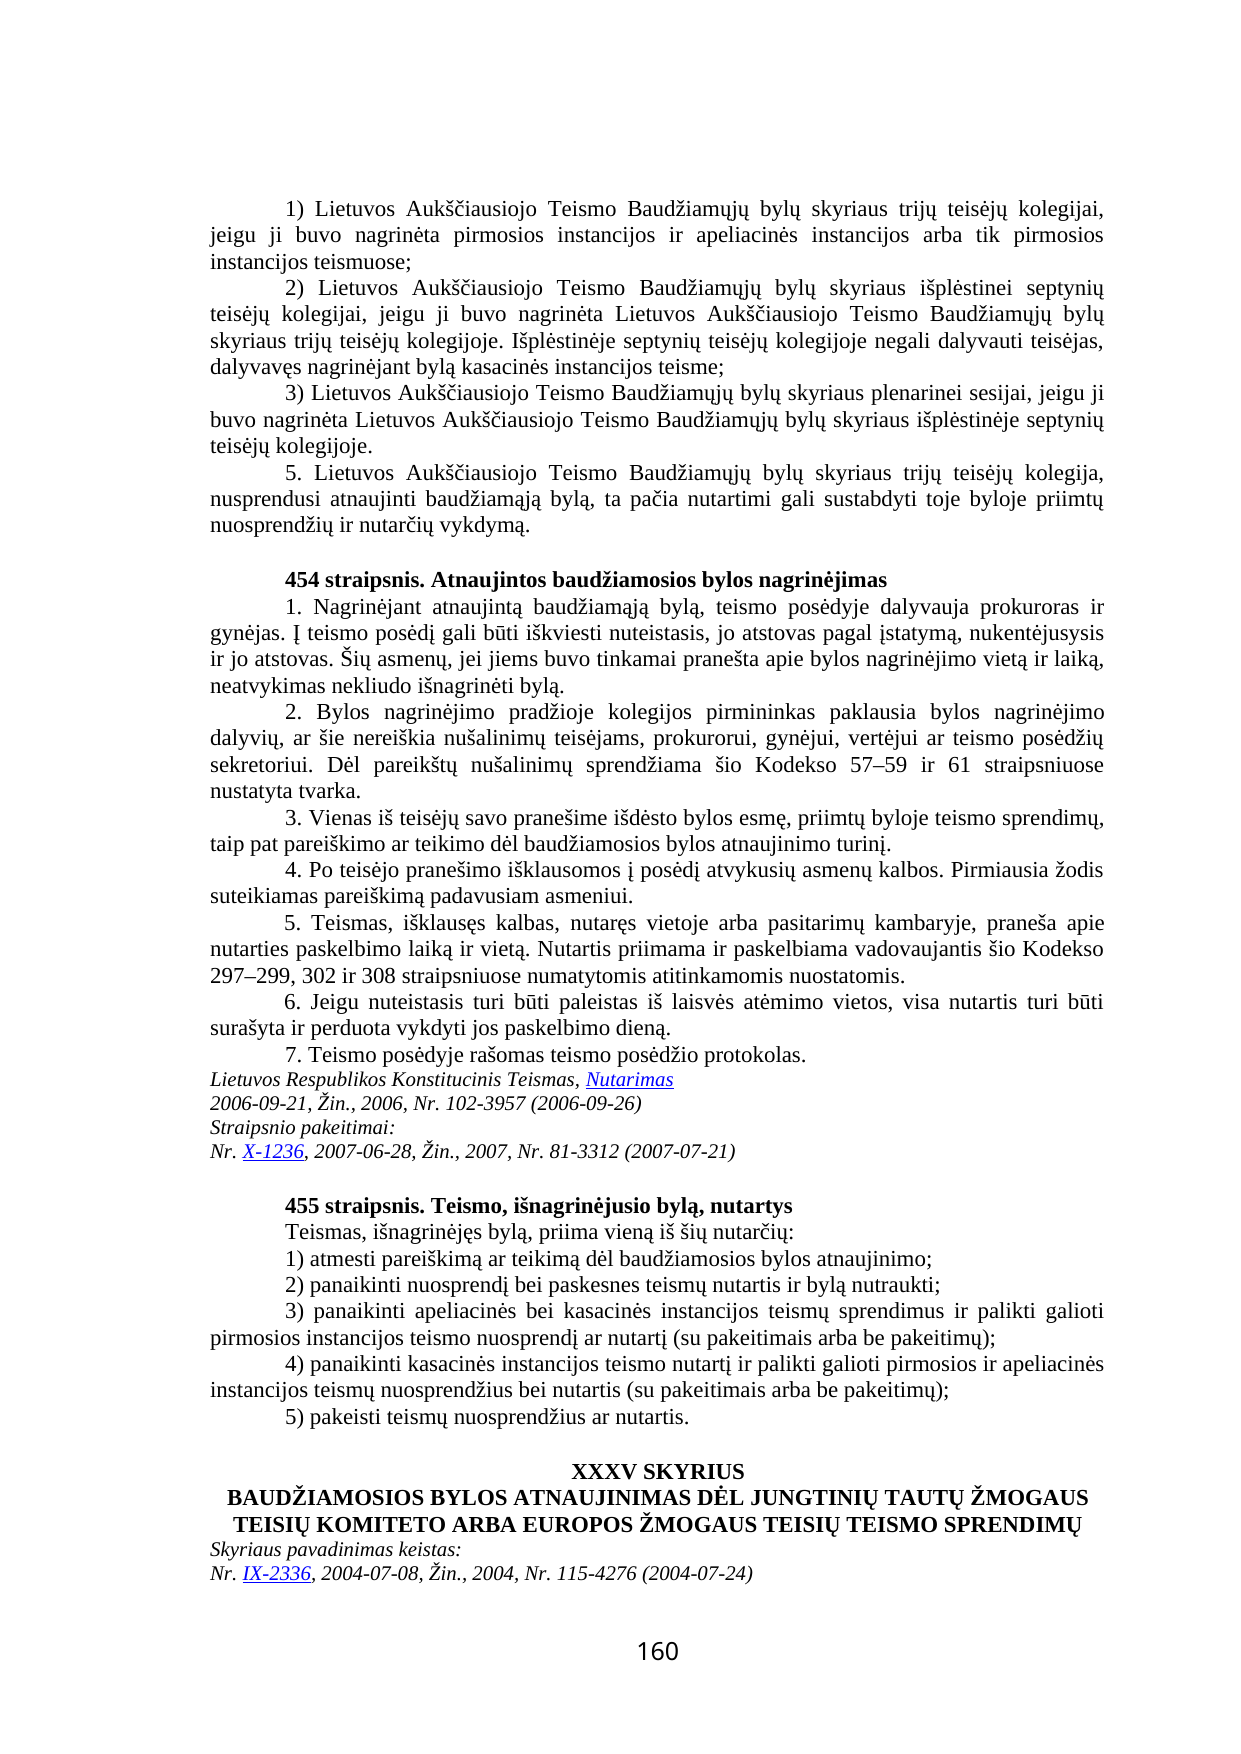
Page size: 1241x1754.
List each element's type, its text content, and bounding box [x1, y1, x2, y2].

text Skyriaus pavadinimas keistas: [210, 1537, 1106, 1561]
text 2) panaikinti nuosprendį bei paskesnes teismų nutartis ir bylą nutraukti; [210, 1271, 1106, 1297]
text 454 straipsnis. Atnaujintos baudžiamosios bylos nagrinėjimas [210, 566, 1106, 593]
text XXXV SKYRIUS [210, 1458, 1106, 1484]
text 1. Nagrinėjant atnaujintą baudžiamąją bylą, teismo posėdyje dalyvauja prokuroras ir gynėjas. Į teismo posėdį gali būti iškviesti nuteistasis, jo atstovas pagal įstatymą, nukentėjusysis ir jo atstovas. Šių asmenų, jei jiems buvo tinkamai pranešta apie bylos nagrinėjimo vietą ir laiką, neatvykimas nekliudo išnagrinėti bylą. [210, 593, 1106, 698]
text Teismas, išnagrinėjęs bylą, priima vieną iš šių nutarčių: [210, 1218, 1106, 1245]
text 455 straipsnis. Teismo, išnagrinėjusio bylą, nutartys [210, 1192, 1106, 1218]
text Straipsnio pakeitimai: [210, 1115, 1106, 1139]
text 3) Lietuvos Aukščiausiojo Teismo Baudžiamųjų bylų skyriaus plenarinei sesijai, jeigu ji buvo nagrinėta Lietuvos Aukščiausiojo Teismo Baudžiamųjų bylų skyriaus išplėstinėje septynių teisėjų kolegijoje. [210, 379, 1106, 458]
text 2) Lietuvos Aukščiausiojo Teismo Baudžiamųjų bylų skyriaus išplėstinei septynių teisėjų kolegijai, jeigu ji buvo nagrinėta Lietuvos Aukščiausiojo Teismo Baudžiamųjų bylų skyriaus trijų teisėjų kolegijoje. Išplėstinėje septynių teisėjų kolegijoje negali dalyvauti teisėjas, dalyvavęs nagrinėjant bylą kasacinės instancijos teisme; [210, 274, 1106, 379]
text BAUDŽIAMOSIOS BYLOS ATNAUJINIMAS DĖL JUNGTINIŲ TAUTŲ ŽMOGAUS TEISIŲ KOMITETO ARBA EUROPOS ŽMOGAUS TEISIŲ TEISMO SPRENDIMŲ [210, 1484, 1106, 1537]
text 5. Teismas, išklausęs kalbas, nutaręs vietoje arba pasitarimų kambaryje, praneša apie nutarties paskelbimo laiką ir vietą. Nutartis priimama ir paskelbiama vadovaujantis šio Kodekso 297–299, 302 ir 308 straipsniuose numatytomis atitinkamomis nuostatomis. [210, 909, 1106, 988]
text 3. Vienas iš teisėjų savo pranešime išdėsto bylos esmę, priimtų byloje teismo sprendimų, taip pat pareiškimo ar teikimo dėl baudžiamosios bylos atnaujinimo turinį. [210, 803, 1106, 856]
text 2006-09-21, Žin., 2006, Nr. 102-3957 (2006-09-26) [210, 1091, 1106, 1115]
text 4. Po teisėjo pranešimo išklausomos į posėdį atvykusių asmenų kalbos. Pirmiausia žodis suteikiamas pareiškimą padavusiam asmeniui. [210, 856, 1106, 909]
text Lietuvos Respublikos Konstitucinis Teismas, Nutarimas [210, 1067, 1106, 1091]
text 4) panaikinti kasacinės instancijos teismo nutartį ir palikti galioti pirmosios ir apeliacinės instancijos teismų nuosprendžius bei nutartis (su pakeitimais arba be pakeitimų); [210, 1350, 1106, 1403]
text 7. Teismo posėdyje rašomas teismo posėdžio protokolas. [210, 1041, 1106, 1067]
text Nr. IX-2336, 2004-07-08, Žin., 2004, Nr. 115-4276 (2004-07-24) [210, 1561, 1106, 1585]
text 5. Lietuvos Aukščiausiojo Teismo Baudžiamųjų bylų skyriaus trijų teisėjų kolegija, nusprendusi atnaujinti baudžiamąją bylą, ta pačia nutartimi gali sustabdyti toje byloje priimtų nuosprendžių ir nutarčių vykdymą. [210, 458, 1106, 538]
text 3) panaikinti apeliacinės bei kasacinės instancijos teismų sprendimus ir palikti galioti pirmosios instancijos teismo nuosprendį ar nutartį (su pakeitimais arba be pakeitimų); [210, 1297, 1106, 1350]
text Nr. X-1236, 2007-06-28, Žin., 2007, Nr. 81-3312 (2007-07-21) [210, 1139, 1106, 1163]
text 6. Jeigu nuteistasis turi būti paleistas iš laisvės atėmimo vietos, visa nutartis turi būti surašyta ir perduota vykdyti jos paskelbimo dieną. [210, 988, 1106, 1041]
text 5) pakeisti teismų nuosprendžius ar nutartis. [210, 1403, 1106, 1429]
text 2. Bylos nagrinėjimo pradžioje kolegijos pirmininkas paklausia bylos nagrinėjimo dalyvių, ar šie nereiškia nušalinimų teisėjams, prokurorui, gynėjui, vertėjui ar teismo posėdžių sekretoriui. Dėl pareikštų nušalinimų sprendžiama šio Kodekso 57–59 ir 61 straipsniuose nustatyta tvarka. [210, 698, 1106, 803]
text 1) Lietuvos Aukščiausiojo Teismo Baudžiamųjų bylų skyriaus trijų teisėjų kolegijai, jeigu ji buvo nagrinėta pirmosios instancijos ir apeliacinės instancijos arba tik pirmosios instancijos teismuose; [210, 195, 1106, 274]
text 1) atmesti pareiškimą ar teikimą dėl baudžiamosios bylos atnaujinimo; [210, 1245, 1106, 1271]
